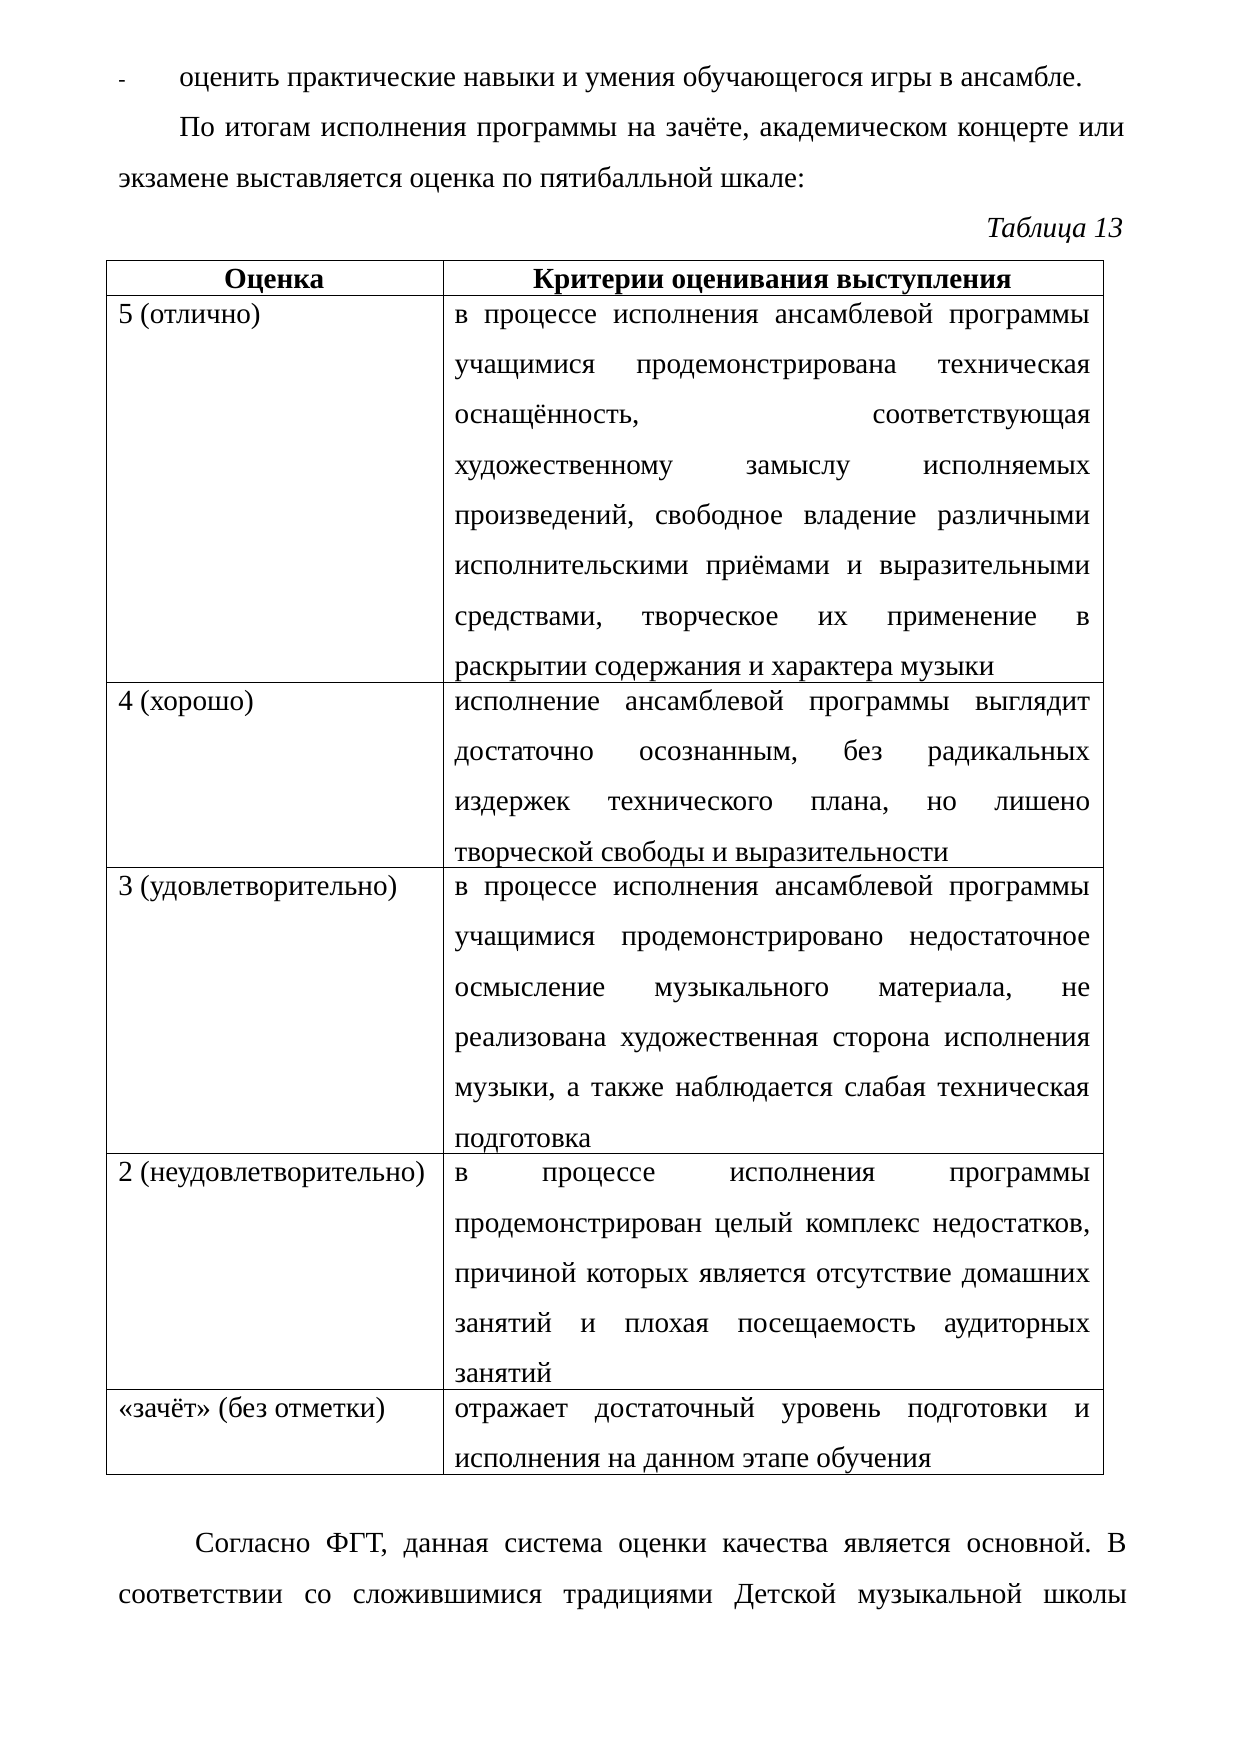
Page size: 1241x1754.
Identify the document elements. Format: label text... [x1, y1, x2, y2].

table_cell исполнение ансамблевой программы выглядит достаточно осознанным, без радикальных издержек технического плана, но лишено творческой свободы и выразительности [444, 683, 1103, 867]
table_cell в процессе исполнения ансамблевой программы учащимися продемонстрирована техническая оснащённость, соответствующая художественному замыслу исполняемых произведений, свободное владение различными исполнительскими приёмами и выразительными средствами, творческое их применение в раскрытии содержания и характера музыки [444, 296, 1103, 682]
table_cell 5 (отлично) [107, 296, 443, 682]
table_header Оценка [107, 261, 443, 295]
list оценить практические навыки и умения обучающегося игры в ансамбле. [118, 59, 1126, 93]
table_cell 4 (хорошо) [107, 683, 443, 867]
text По итогам исполнения программы на зачёте, академическом концерте или экзамене выставляется оценка по пятибалльной шкале: [118, 109, 1126, 193]
table_cell отражает достаточный уровень подготовки и исполнения на данном этапе обучения [444, 1390, 1103, 1474]
table_cell 3 (удовлетворительно) [107, 868, 443, 1153]
table_cell «зачёт» (без отметки) [107, 1390, 443, 1474]
table_cell в процессе исполнения ансамблевой программы учащимися продемонстрировано недостаточное осмысление музыкального материала, не реализована художественная сторона исполнения музыки, а также наблюдается слабая техническая подготовка [444, 868, 1103, 1153]
table_cell в процессе исполнения программы продемонстрирован целый комплекс недостатков, причиной которых является отсутствие домашних занятий и плохая посещаемость аудиторных занятий [444, 1154, 1103, 1389]
table_header Критерии оценивания выступления [444, 261, 1103, 295]
text Таблица 13 [118, 210, 1126, 243]
text Согласно ФГТ, данная система оценки качества является основной. В соответствии со сложившимися традициями Детской музыкальной школы [118, 1525, 1128, 1609]
table_cell 2 (неудовлетворительно) [107, 1154, 443, 1389]
